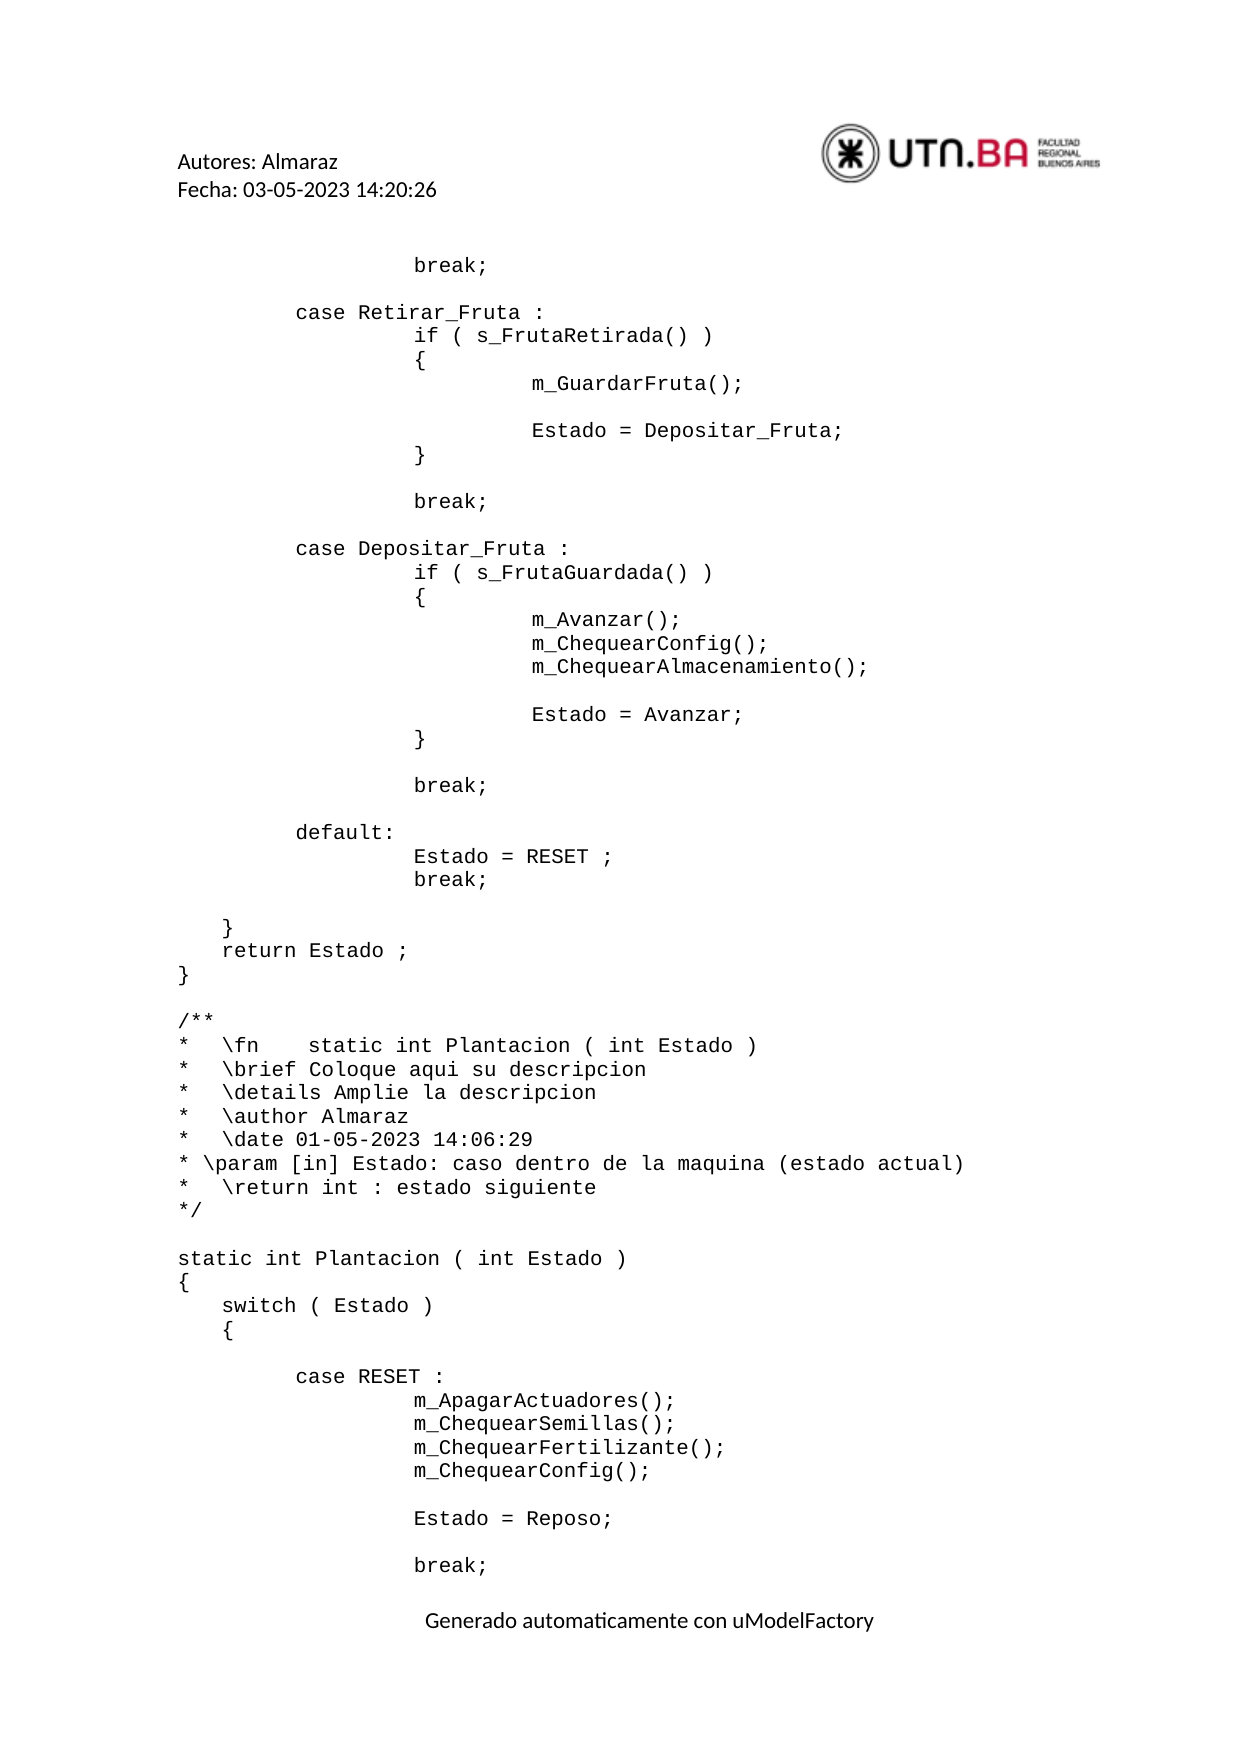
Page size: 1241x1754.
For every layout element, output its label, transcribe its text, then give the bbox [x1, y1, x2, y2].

text { [177, 586, 1122, 609]
text default: [177, 822, 1122, 846]
text * \details Amplie la descripcion [177, 1082, 1122, 1106]
text Estado = Reposo; [177, 1508, 1122, 1531]
text return Estado ; [177, 940, 1122, 964]
text { [177, 1271, 1122, 1295]
text */ [177, 1200, 1122, 1224]
text m_ApagarActuadores(); [177, 1389, 1122, 1413]
picture [809, 118, 1122, 189]
text break; [177, 775, 1122, 798]
text } [177, 964, 1122, 988]
text break; [177, 1555, 1122, 1579]
text case RESET : [177, 1366, 1122, 1389]
text break; [177, 869, 1122, 893]
text { [177, 349, 1122, 373]
text } [177, 727, 1122, 751]
text static int Plantacion ( int Estado ) [177, 1248, 1122, 1271]
text * \param [in] Estado: caso dentro de la maquina (estado actual) [177, 1153, 1122, 1177]
text m_ChequearConfig(); [177, 1461, 1122, 1484]
text case Depositar_Fruta : [177, 538, 1122, 562]
text m_ChequearFertilizante(); [177, 1437, 1122, 1461]
text switch ( Estado ) [177, 1295, 1122, 1319]
text break; [177, 491, 1122, 515]
text Estado = Avanzar; [177, 704, 1122, 727]
text break; [177, 254, 1122, 278]
text Estado = RESET ; [177, 846, 1122, 869]
text case Retirar_Fruta : [177, 302, 1122, 326]
text } [177, 444, 1122, 467]
text Estado = Depositar_Fruta; [177, 420, 1122, 444]
text } [177, 917, 1122, 940]
text { [177, 1319, 1122, 1342]
text if ( s_FrutaGuardada() ) [177, 562, 1122, 586]
text /** [177, 1011, 1122, 1035]
text m_ChequearConfig(); [177, 633, 1122, 657]
text m_ChequearAlmacenamiento(); [177, 657, 1122, 680]
text * \return int : estado siguiente [177, 1177, 1122, 1200]
text m_GuardarFruta(); [177, 373, 1122, 396]
text m_Avanzar(); [177, 609, 1122, 633]
text m_ChequearSemillas(); [177, 1413, 1122, 1437]
text * \date 01-05-2023 14:06:29 [177, 1129, 1122, 1153]
text if ( s_FrutaRetirada() ) [177, 326, 1122, 349]
text * \author Almaraz [177, 1106, 1122, 1129]
text * \fn static int Plantacion ( int Estado ) [177, 1035, 1122, 1058]
text * \brief Coloque aqui su descripcion [177, 1058, 1122, 1082]
